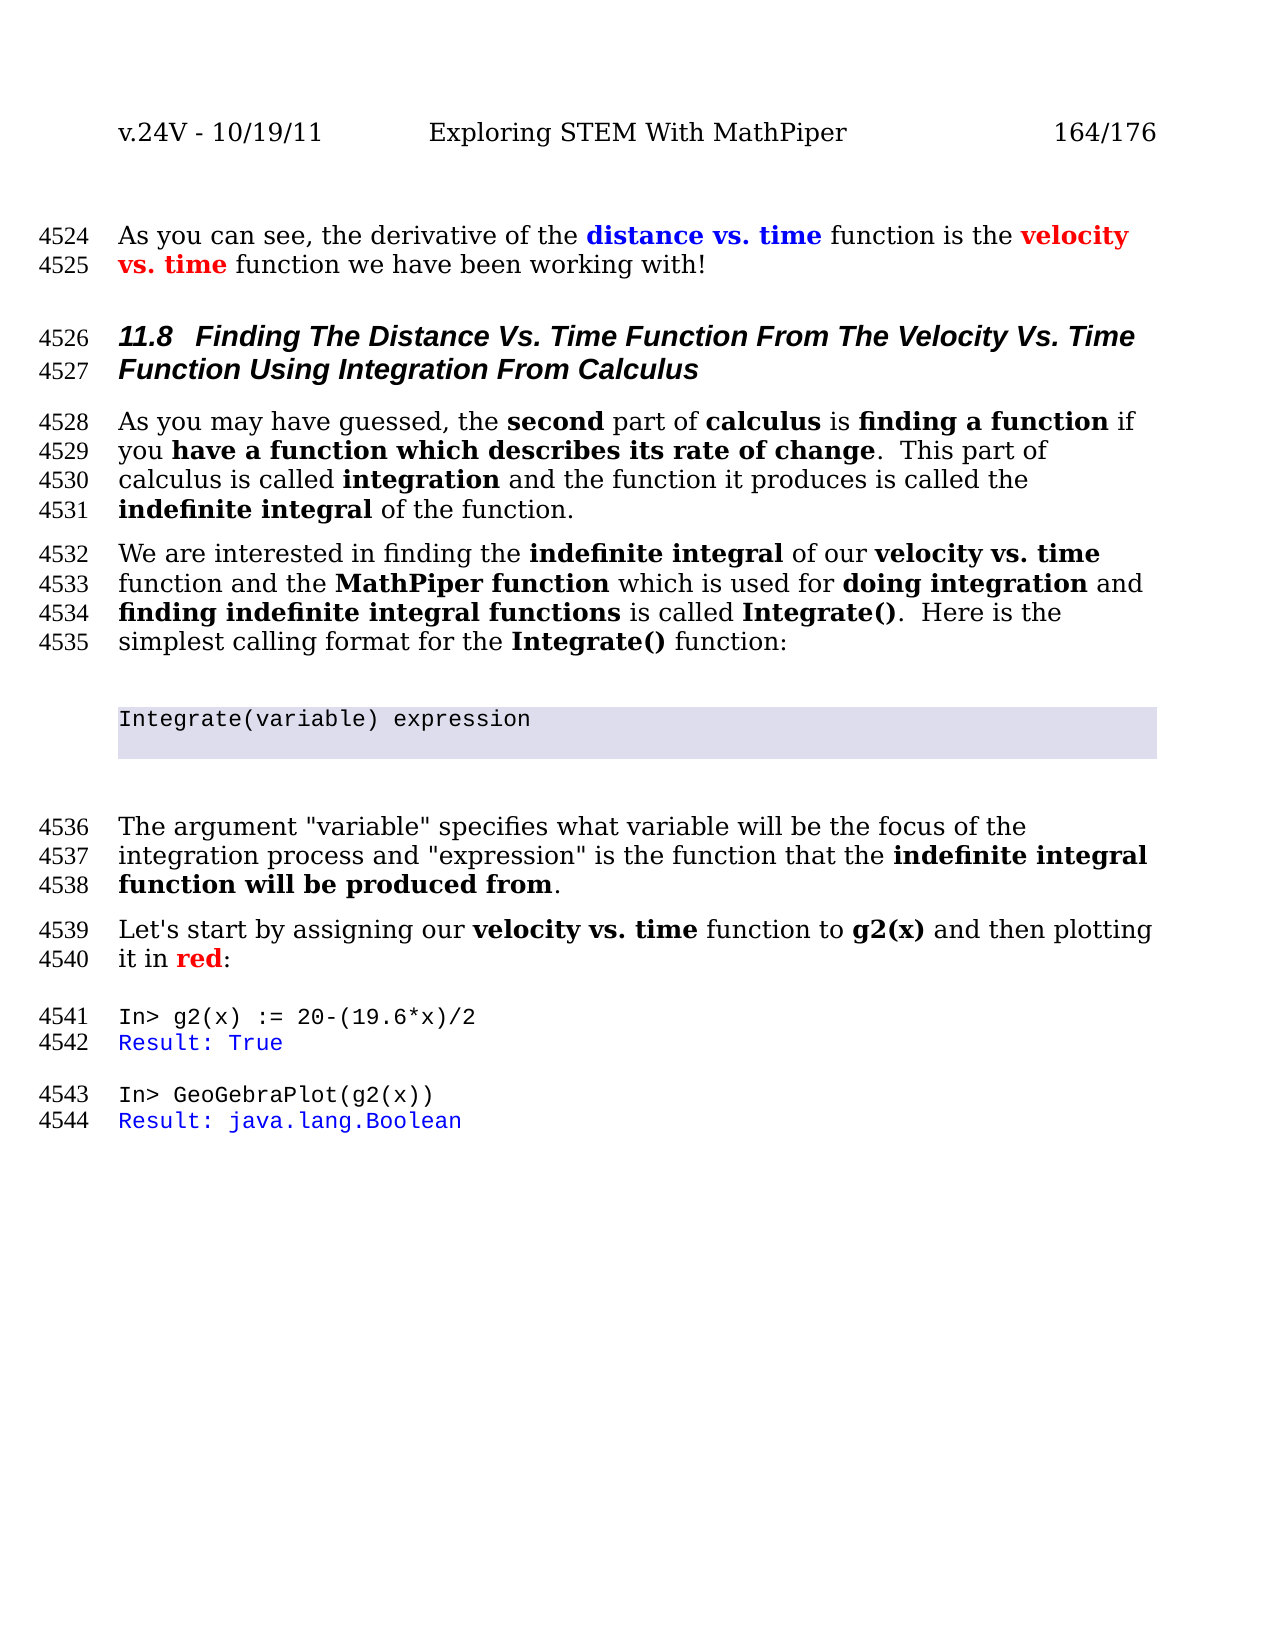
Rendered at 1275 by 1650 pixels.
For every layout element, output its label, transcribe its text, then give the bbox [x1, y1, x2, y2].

text Let's start by assigning our velocity vs. time function to g2(x) and then plotting it in red: [118, 915, 1157, 974]
text The argument "variable" specifies what variable will be the focus of the integration process and "expression" is the function that the indefinite integral function will be produced from. [118, 812, 1157, 900]
table_header Integrate(variable) expression [118, 707, 1157, 759]
text As you may have guessed, the second part of calculus is finding a function if you have a function which describes its rate of change. This part of calculus is called integration and the function it produces is called the indefinite integral of the function. [118, 407, 1157, 524]
subtitle Finding The Distance Vs. Time Function From The Velocity Vs. Time Function Using Integration From Calculus [118, 319, 1157, 386]
text In> g2(x) := 20-(19.6*x)/2 [118, 1006, 1157, 1032]
text Result: True [118, 1032, 1157, 1057]
text We are interested in finding the indefinite integral of our velocity vs. time function and the MathPiper function which is used for doing integration and finding indefinite integral functions is called Integrate(). Here is the simplest calling format for the Integrate() function: [118, 539, 1157, 657]
text As you can see, the derivative of the distance vs. time function is the velocity vs. time function we have been working with! [118, 221, 1157, 280]
text Result: java.lang.Boolean [118, 1109, 1157, 1135]
text In> GeoGebraPlot(g2(x)) [118, 1083, 1157, 1109]
